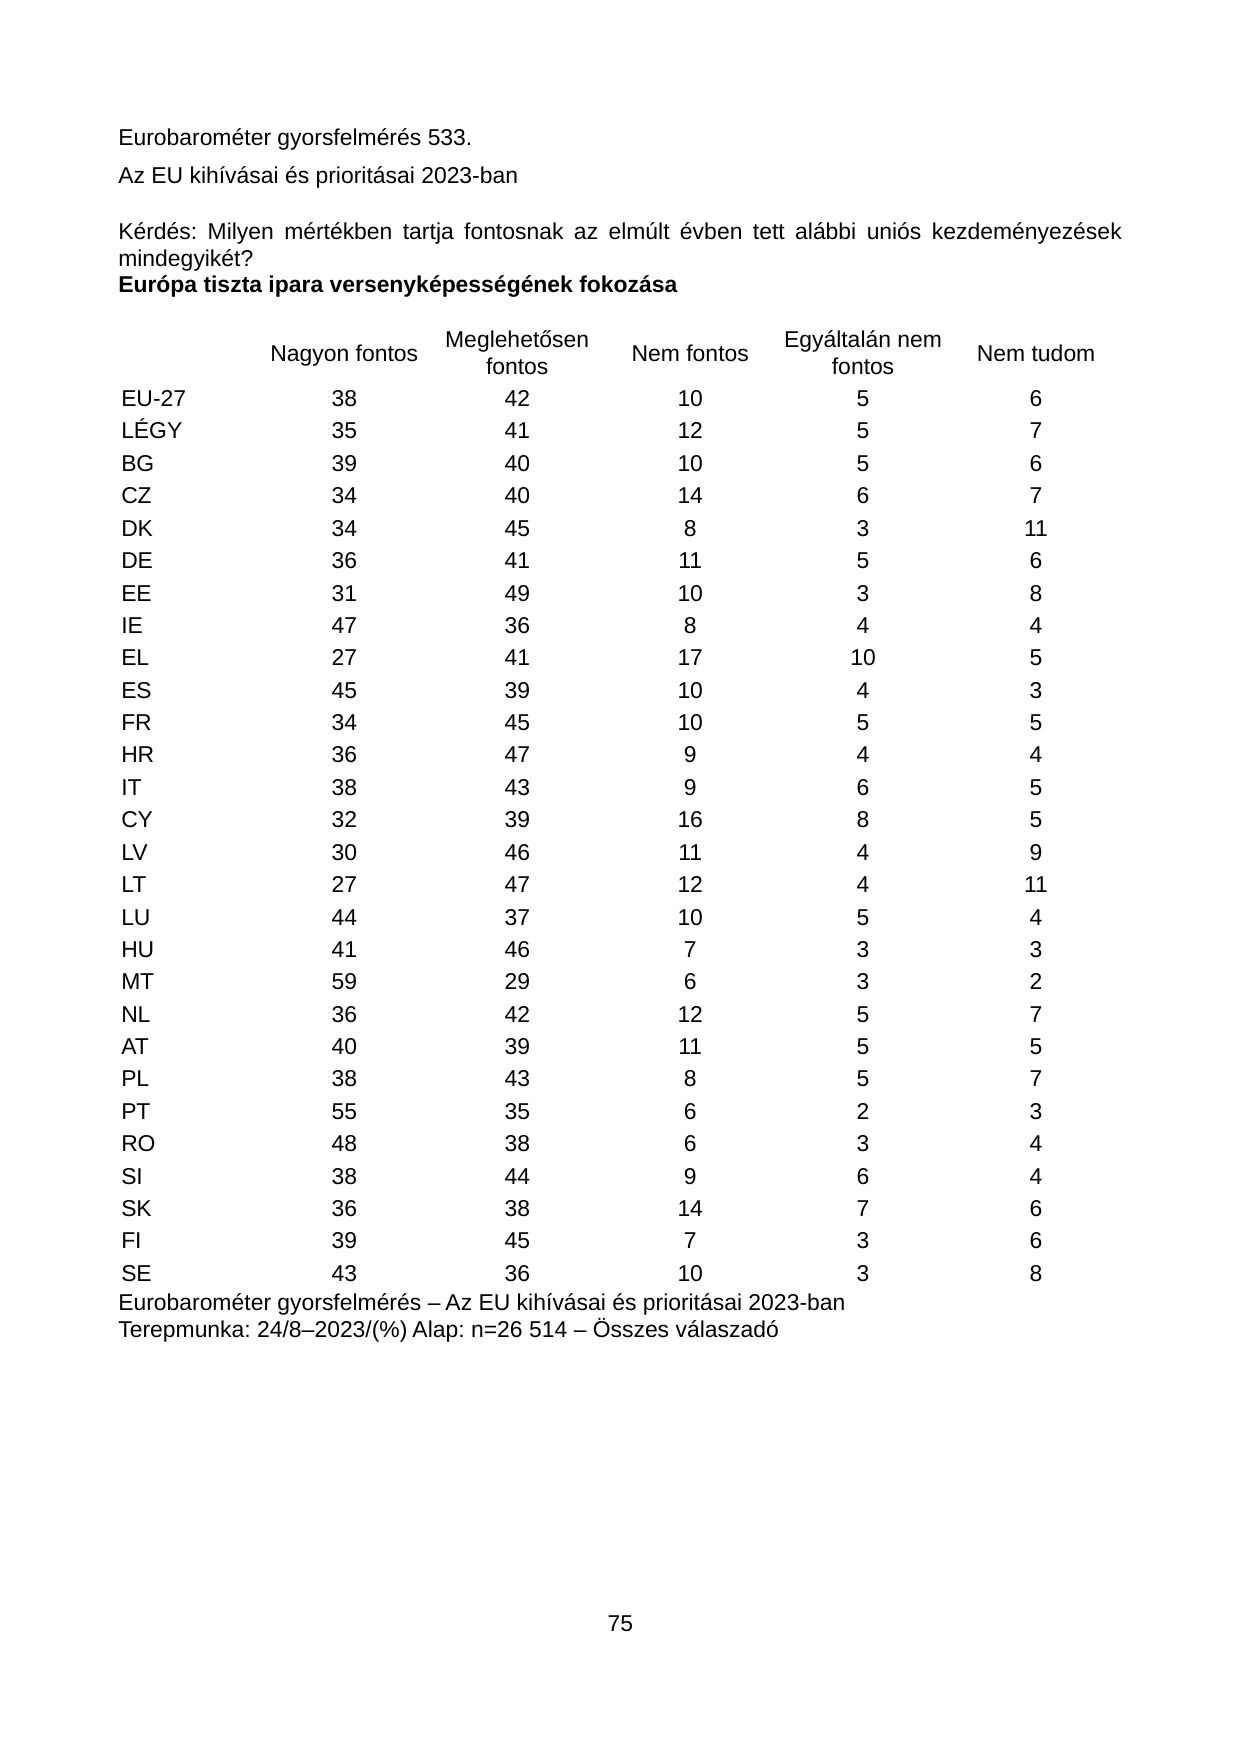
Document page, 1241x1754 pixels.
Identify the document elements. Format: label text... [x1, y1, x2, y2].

table_header Nem tudom [949, 324, 1122, 382]
table_cell 35 [431, 1095, 603, 1127]
table_cell 40 [258, 1030, 431, 1062]
table_cell 27 [258, 641, 431, 674]
table_cell SE [118, 1257, 258, 1289]
table_cell 4 [776, 836, 949, 868]
table_cell 10 [604, 706, 776, 738]
table_cell 40 [431, 447, 603, 479]
table_cell 2 [949, 965, 1122, 998]
table_cell EE [118, 576, 258, 609]
table_cell 47 [431, 868, 603, 900]
table_cell 9 [949, 836, 1122, 868]
table_cell 41 [258, 933, 431, 965]
table_cell 42 [431, 998, 603, 1030]
table_cell 3 [949, 1095, 1122, 1127]
table_cell DK [118, 512, 258, 544]
table_cell 11 [604, 1030, 776, 1062]
table_cell 44 [431, 1160, 603, 1192]
table_cell 7 [604, 1224, 776, 1257]
table_cell 10 [604, 382, 776, 414]
table_cell 14 [604, 479, 776, 512]
table_cell 43 [431, 1063, 603, 1095]
table_cell 11 [949, 868, 1122, 900]
table_cell 10 [604, 1257, 776, 1289]
table_cell 38 [431, 1127, 603, 1159]
table_cell 6 [604, 1095, 776, 1127]
table_cell 38 [258, 1063, 431, 1095]
table_cell 41 [431, 544, 603, 576]
table_cell 39 [431, 674, 603, 706]
table_cell NL [118, 998, 258, 1030]
table_cell RO [118, 1127, 258, 1159]
table_cell 6 [604, 1127, 776, 1159]
table_cell 7 [776, 1192, 949, 1224]
table_cell 6 [776, 771, 949, 803]
table_cell 5 [776, 382, 949, 414]
table_cell 3 [776, 512, 949, 544]
table_cell 45 [258, 674, 431, 706]
table_cell 34 [258, 479, 431, 512]
table_cell 5 [949, 771, 1122, 803]
table_cell 36 [258, 739, 431, 771]
table_cell DE [118, 544, 258, 576]
table_cell 8 [949, 1257, 1122, 1289]
table_cell 8 [604, 609, 776, 641]
table_cell 5 [949, 706, 1122, 738]
table_cell 44 [258, 900, 431, 933]
table_cell 8 [949, 576, 1122, 609]
table_cell EU-27 [118, 382, 258, 414]
table_cell 9 [604, 771, 776, 803]
table_cell 4 [776, 868, 949, 900]
table_cell 6 [776, 479, 949, 512]
table_cell 5 [776, 544, 949, 576]
table_cell 39 [431, 803, 603, 836]
table_cell 5 [776, 447, 949, 479]
table_cell 45 [431, 1224, 603, 1257]
table_cell 4 [949, 1127, 1122, 1159]
table_cell 37 [431, 900, 603, 933]
table_cell 38 [258, 771, 431, 803]
table_cell 10 [776, 641, 949, 674]
table_cell CZ [118, 479, 258, 512]
table_cell 31 [258, 576, 431, 609]
table_cell PT [118, 1095, 258, 1127]
table_cell 39 [258, 1224, 431, 1257]
table_cell 12 [604, 868, 776, 900]
table_cell 4 [776, 739, 949, 771]
table_cell EL [118, 641, 258, 674]
table_cell 3 [776, 1257, 949, 1289]
table_cell 3 [776, 576, 949, 609]
table_cell HR [118, 739, 258, 771]
table_cell SI [118, 1160, 258, 1192]
text Európa tiszta ipara versenyképességének fokozása [118, 271, 1122, 297]
table_cell 8 [604, 512, 776, 544]
table_cell 5 [949, 641, 1122, 674]
table_cell 4 [949, 900, 1122, 933]
table_cell IE [118, 609, 258, 641]
table_cell 8 [776, 803, 949, 836]
table_cell LT [118, 868, 258, 900]
table_cell 5 [776, 415, 949, 447]
table_cell 12 [604, 415, 776, 447]
table_cell 49 [431, 576, 603, 609]
table_cell 30 [258, 836, 431, 868]
table_cell 6 [604, 965, 776, 998]
table_cell 38 [258, 382, 431, 414]
table_cell 46 [431, 836, 603, 868]
table_cell 3 [776, 1127, 949, 1159]
table_cell 43 [431, 771, 603, 803]
table_cell 16 [604, 803, 776, 836]
table_cell 7 [949, 998, 1122, 1030]
table_cell 8 [604, 1063, 776, 1095]
table_cell 5 [776, 1030, 949, 1062]
text Terepmunka: 24/8–2023/(%) Alap: n=26 514 – Összes válaszadó [118, 1316, 1122, 1342]
table_cell 17 [604, 641, 776, 674]
table_cell SK [118, 1192, 258, 1224]
table_cell 45 [431, 706, 603, 738]
table_cell 36 [431, 1257, 603, 1289]
table_cell 6 [949, 1224, 1122, 1257]
table_cell 47 [258, 609, 431, 641]
text Kérdés: Milyen mértékben tartja fontosnak az elmúlt évben tett alábbi uniós kezdeményezések mindegyikét? [118, 218, 1122, 271]
table_cell 10 [604, 900, 776, 933]
table_cell 40 [431, 479, 603, 512]
table_header Nem fontos [604, 324, 776, 382]
table_cell 7 [604, 933, 776, 965]
table_cell 4 [949, 609, 1122, 641]
table_cell 11 [949, 512, 1122, 544]
table_cell 7 [949, 1063, 1122, 1095]
table_cell 6 [949, 544, 1122, 576]
table_cell 43 [258, 1257, 431, 1289]
table_cell 38 [431, 1192, 603, 1224]
table_header Egyáltalán nem fontos [776, 324, 949, 382]
table_cell FI [118, 1224, 258, 1257]
table_cell 5 [949, 803, 1122, 836]
table_cell LV [118, 836, 258, 868]
table_cell 7 [949, 415, 1122, 447]
table_cell 12 [604, 998, 776, 1030]
text Eurobarométer gyorsfelmérés – Az EU kihívásai és prioritásai 2023-ban [118, 1289, 1122, 1316]
table_cell 4 [949, 1160, 1122, 1192]
table_cell 6 [949, 447, 1122, 479]
table_cell 5 [776, 706, 949, 738]
table_cell MT [118, 965, 258, 998]
table_cell HU [118, 933, 258, 965]
table_cell 48 [258, 1127, 431, 1159]
table_cell 11 [604, 836, 776, 868]
table_cell 3 [776, 933, 949, 965]
table_cell ES [118, 674, 258, 706]
table_cell 29 [431, 965, 603, 998]
table_cell 5 [949, 1030, 1122, 1062]
table_cell 55 [258, 1095, 431, 1127]
table_cell 10 [604, 447, 776, 479]
table_cell 5 [776, 900, 949, 933]
table_cell 32 [258, 803, 431, 836]
table_cell 3 [949, 674, 1122, 706]
table_cell 39 [258, 447, 431, 479]
table_cell 14 [604, 1192, 776, 1224]
table_cell IT [118, 771, 258, 803]
table_cell 34 [258, 706, 431, 738]
table_cell 4 [776, 674, 949, 706]
table_cell 47 [431, 739, 603, 771]
table_cell 9 [604, 739, 776, 771]
table_cell 4 [949, 739, 1122, 771]
table_cell 7 [949, 479, 1122, 512]
table_cell 36 [258, 998, 431, 1030]
table_cell 6 [949, 1192, 1122, 1224]
table_cell 42 [431, 382, 603, 414]
table_cell 5 [776, 998, 949, 1030]
table_cell CY [118, 803, 258, 836]
table_cell BG [118, 447, 258, 479]
table_cell 2 [776, 1095, 949, 1127]
table_cell 39 [431, 1030, 603, 1062]
table_cell 9 [604, 1160, 776, 1192]
table_cell 3 [776, 965, 949, 998]
table_cell 10 [604, 576, 776, 609]
table_header [118, 324, 258, 382]
table_cell FR [118, 706, 258, 738]
table_cell LU [118, 900, 258, 933]
table_cell 59 [258, 965, 431, 998]
table_cell 11 [604, 544, 776, 576]
table_cell 38 [258, 1160, 431, 1192]
table_cell 6 [776, 1160, 949, 1192]
table_cell 3 [949, 933, 1122, 965]
table_cell PL [118, 1063, 258, 1095]
table_cell 41 [431, 415, 603, 447]
table_header Nagyon fontos [258, 324, 431, 382]
table_cell 3 [776, 1224, 949, 1257]
table_cell 41 [431, 641, 603, 674]
table_cell 27 [258, 868, 431, 900]
table_cell AT [118, 1030, 258, 1062]
table_cell 45 [431, 512, 603, 544]
table_cell 10 [604, 674, 776, 706]
table_cell 6 [949, 382, 1122, 414]
table_cell 5 [776, 1063, 949, 1095]
table_cell 34 [258, 512, 431, 544]
table_cell 36 [258, 544, 431, 576]
table_cell 4 [776, 609, 949, 641]
table_cell 36 [258, 1192, 431, 1224]
table_cell 46 [431, 933, 603, 965]
table_header Meglehetősen fontos [431, 324, 603, 382]
table_cell 35 [258, 415, 431, 447]
table_cell 36 [431, 609, 603, 641]
table_cell LÉGY [118, 415, 258, 447]
